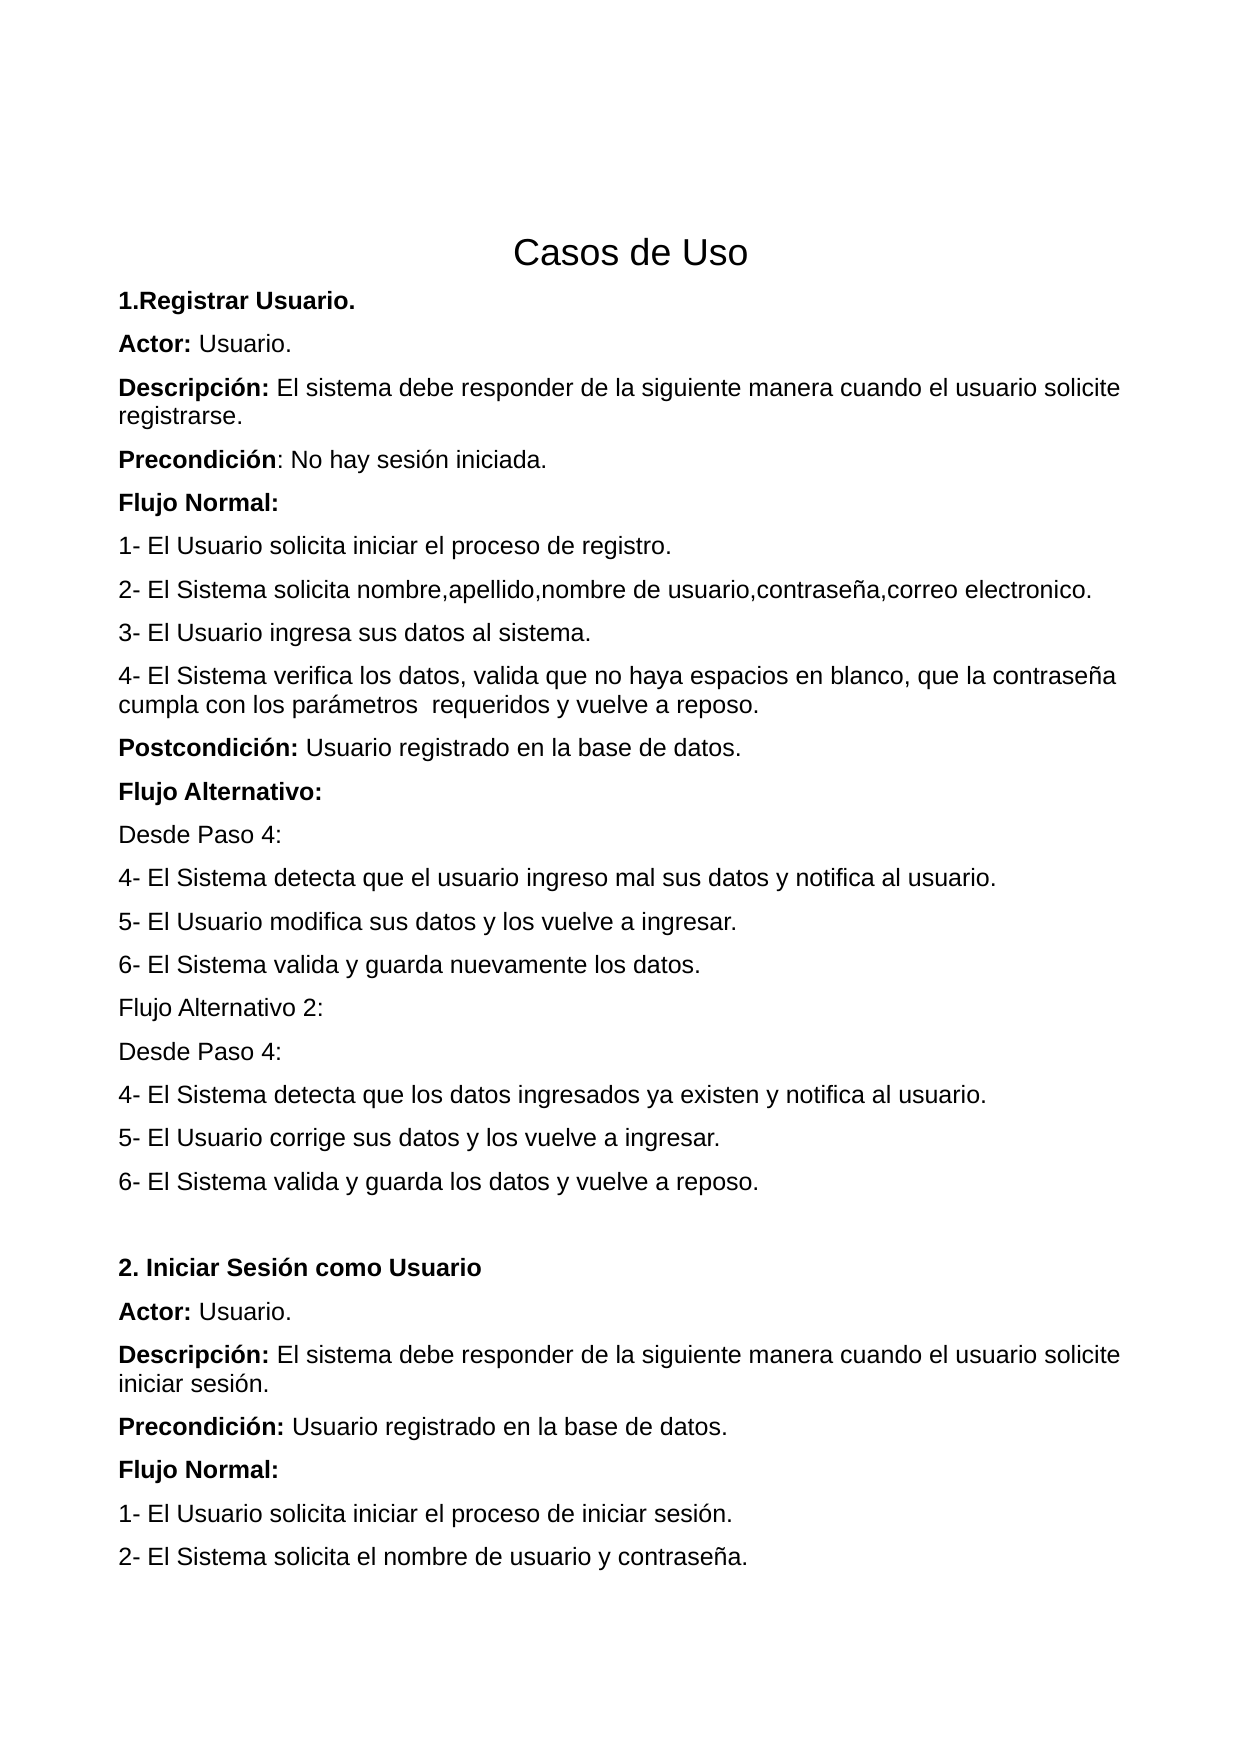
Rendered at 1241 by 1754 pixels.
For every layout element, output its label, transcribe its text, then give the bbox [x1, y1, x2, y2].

text 5- El Usuario corrige sus datos y los vuelve a ingresar. [118, 1123, 1122, 1152]
text 1.Registrar Usuario. [118, 286, 1122, 314]
text Flujo Normal: [118, 488, 1122, 517]
text Descripción: El sistema debe responder de la siguiente manera cuando el usuario solicite registrarse. [118, 372, 1122, 430]
text Actor: Usuario. [118, 329, 1122, 358]
text 4- El Sistema detecta que los datos ingresados ya existen y notifica al usuario. [118, 1080, 1122, 1109]
text 3- El Usuario ingresa sus datos al sistema. [118, 618, 1122, 647]
text 6- El Sistema valida y guarda los datos y vuelve a reposo. [118, 1167, 1122, 1195]
text 1- El Usuario solicita iniciar el proceso de iniciar sesión. [118, 1499, 1122, 1527]
text 4- El Sistema verifica los datos, valida que no haya espacios en blanco, que la contraseña cumpla con los parámetros requeridos y vuelve a reposo. [118, 661, 1122, 719]
text 6- El Sistema valida y guarda nuevamente los datos. [118, 950, 1122, 979]
text Precondición: No hay sesión iniciada. [118, 444, 1122, 473]
text Precondición: Usuario registrado en la base de datos. [118, 1412, 1122, 1441]
text Descripción: El sistema debe responder de la siguiente manera cuando el usuario solicite iniciar sesión. [118, 1340, 1122, 1397]
text Desde Paso 4: [118, 1037, 1122, 1065]
text Actor: Usuario. [118, 1297, 1122, 1325]
text Flujo Alternativo 2: [118, 993, 1122, 1022]
text 2- El Sistema solicita nombre,apellido,nombre de usuario,contraseña,correo electronico. [118, 574, 1122, 603]
text 2- El Sistema solicita el nombre de usuario y contraseña. [118, 1542, 1122, 1571]
text 4- El Sistema detecta que el usuario ingreso mal sus datos y notifica al usuario. [118, 863, 1122, 892]
text 2. Iniciar Sesión como Usuario [118, 1253, 1122, 1282]
text Flujo Alternativo: [118, 777, 1122, 805]
text Postcondición: Usuario registrado en la base de datos. [118, 733, 1122, 762]
text Flujo Normal: [118, 1455, 1122, 1484]
subtitle Casos de Uso [118, 230, 1122, 273]
text 5- El Usuario modifica sus datos y los vuelve a ingresar. [118, 907, 1122, 935]
text Desde Paso 4: [118, 820, 1122, 849]
text 1- El Usuario solicita iniciar el proceso de registro. [118, 531, 1122, 560]
